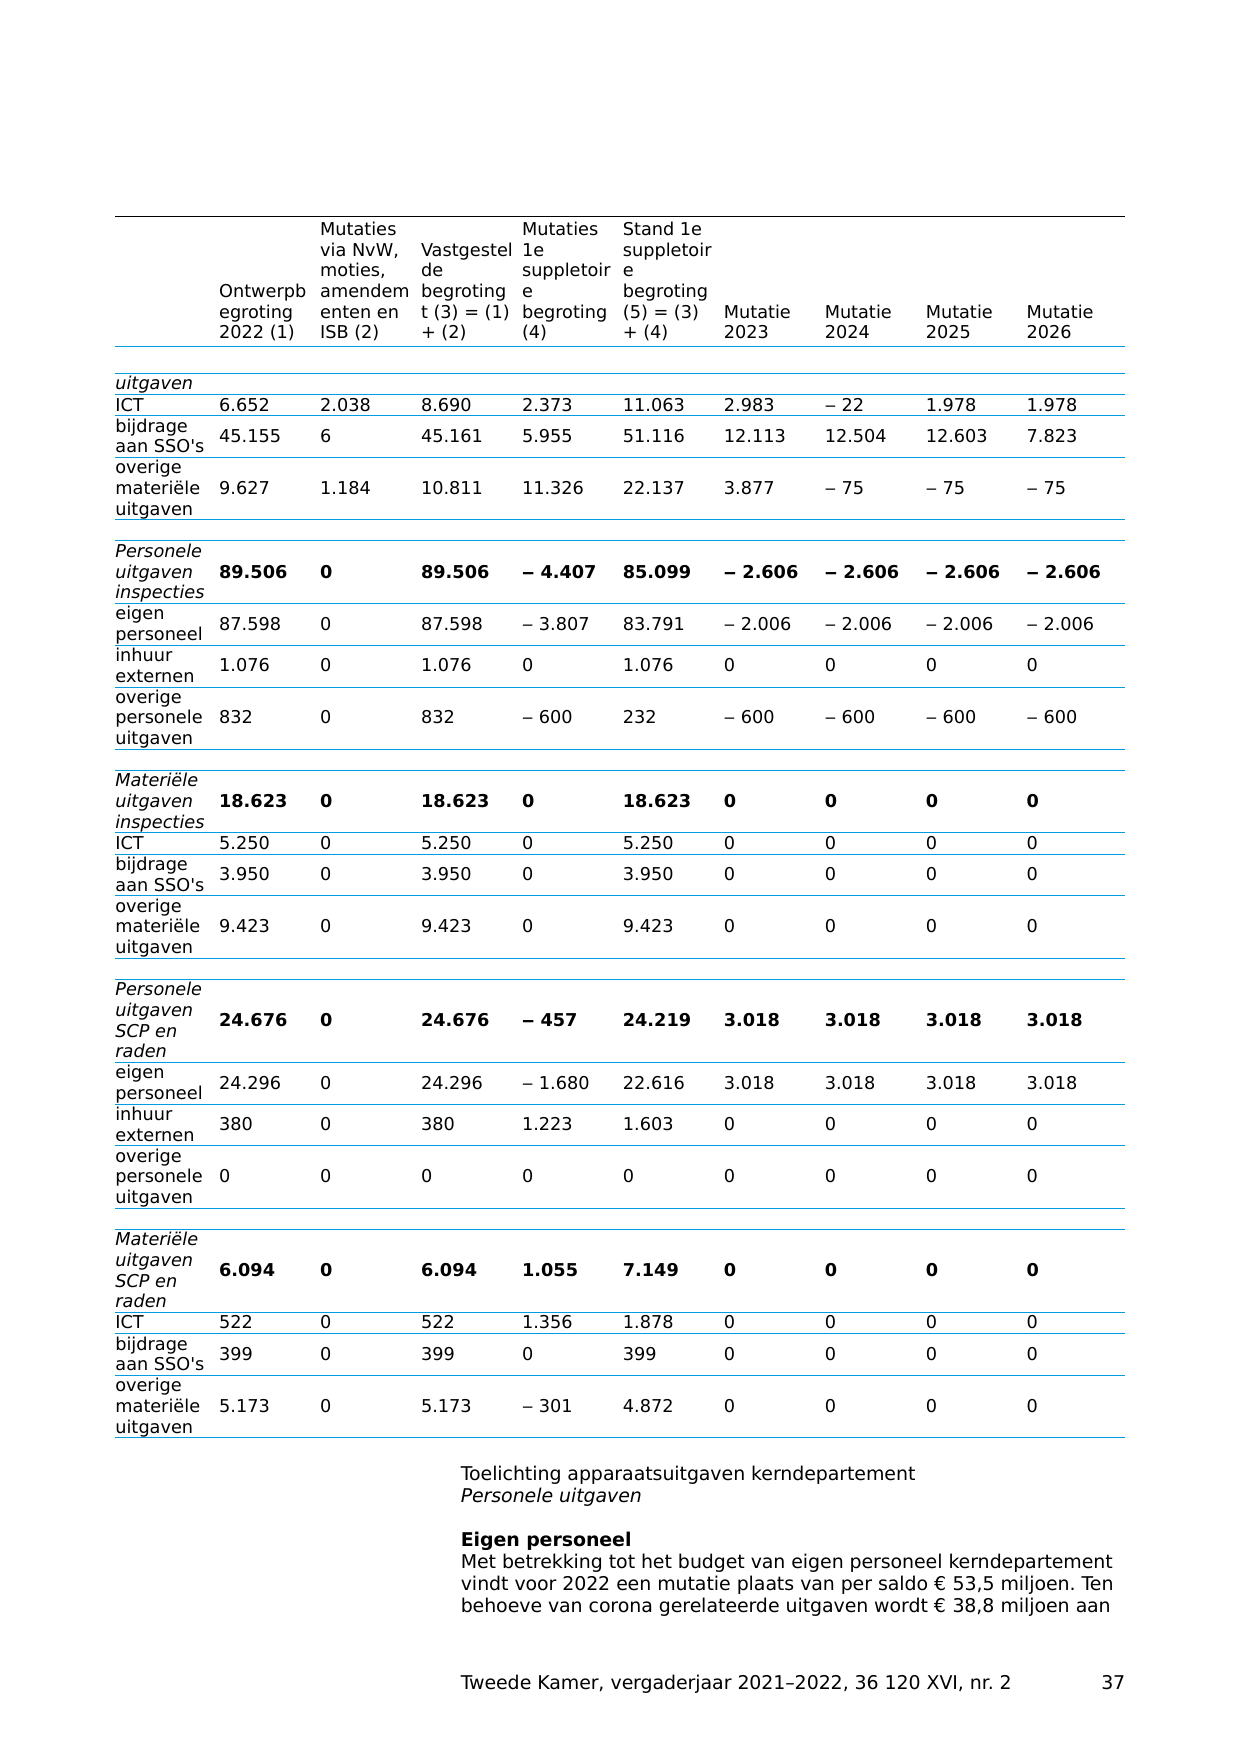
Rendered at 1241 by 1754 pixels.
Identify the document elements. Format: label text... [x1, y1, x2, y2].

table_cell 1.184 [317, 458, 418, 519]
table_cell 0 [317, 1376, 418, 1437]
table_cell 0 [721, 646, 822, 686]
table_cell ICT [115, 833, 216, 853]
table_cell 0 [923, 646, 1023, 686]
table_cell [923, 347, 1023, 373]
table_cell ‒ 2.006 [822, 604, 923, 644]
table_cell ‒ 2.006 [721, 604, 822, 644]
table_cell [115, 750, 216, 770]
table_cell [317, 374, 418, 394]
table_cell [418, 520, 519, 540]
table_cell [620, 1209, 721, 1229]
table_cell 0 [317, 541, 418, 603]
table_cell 7.823 [1024, 416, 1125, 457]
table_cell 399 [620, 1334, 721, 1375]
table_cell 3.018 [822, 980, 923, 1062]
table_cell 0 [620, 1146, 721, 1208]
table_cell 24.676 [216, 980, 317, 1062]
table_cell 0 [317, 896, 418, 958]
table_cell Materiële uitgaven inspecties [115, 771, 216, 832]
table_cell [317, 1209, 418, 1229]
table_cell 18.623 [216, 771, 317, 832]
table_cell ‒ 600 [519, 688, 620, 749]
table_cell 5.955 [519, 416, 620, 457]
table_cell Materiële uitgaven SCP en raden [115, 1230, 216, 1312]
table_cell 0 [721, 1334, 822, 1375]
table_cell 87.598 [418, 604, 519, 644]
table_cell Stand 1e suppletoire begroting (5) = (3) + (4) [620, 217, 721, 346]
table_cell Ontwerpbegroting 2022 (1) [216, 217, 317, 346]
table_cell [418, 959, 519, 979]
table_cell uitgaven [115, 374, 216, 394]
table_cell Mutatie 2024 [822, 217, 923, 346]
table_cell eigen personeel [115, 1063, 216, 1103]
table_cell [923, 750, 1023, 770]
table_cell 0 [1024, 1146, 1125, 1208]
table_cell 0 [1024, 1334, 1125, 1375]
table_cell [620, 520, 721, 540]
table_cell Mutaties via NvW, moties, amendementen en ISB (2) [317, 217, 418, 346]
table_cell 0 [317, 604, 418, 644]
table_cell [519, 750, 620, 770]
table_cell 10.811 [418, 458, 519, 519]
table_cell ‒ 1.680 [519, 1063, 620, 1103]
table_cell 3.018 [1024, 1063, 1125, 1103]
table_cell 1.878 [620, 1313, 721, 1333]
table_cell 1.076 [216, 646, 317, 686]
table_cell 1.076 [418, 646, 519, 686]
table_cell overige materiële uitgaven [115, 458, 216, 519]
table_cell 0 [721, 833, 822, 853]
table_cell [822, 374, 923, 394]
table_cell ‒ 2.606 [923, 541, 1023, 603]
table_cell 0 [519, 1146, 620, 1208]
table_cell [1024, 959, 1125, 979]
table_cell [216, 347, 317, 373]
table_cell 22.616 [620, 1063, 721, 1103]
text Met betrekking tot het budget van eigen personeel kerndepartement vindt voor 2022 een mutatie plaats van per saldo € 53,5 miljoen. Ten behoeve van corona gerelateerde uitgaven wordt € 38,8 miljoen aan [461, 1551, 1125, 1617]
table_cell [822, 347, 923, 373]
table_cell 0 [923, 855, 1023, 895]
table_cell bijdrage aan SSO's [115, 416, 216, 457]
table_cell 0 [519, 646, 620, 686]
table_cell 3.950 [620, 855, 721, 895]
table_cell [115, 347, 216, 373]
table_cell 0 [1024, 1230, 1125, 1312]
table_cell 0 [1024, 855, 1125, 895]
table_cell 0 [822, 896, 923, 958]
table_cell 0 [923, 833, 1023, 853]
table_cell 522 [216, 1313, 317, 1333]
table_cell [519, 959, 620, 979]
table_cell 3.877 [721, 458, 822, 519]
table_cell 24.296 [216, 1063, 317, 1103]
table_cell [519, 347, 620, 373]
table_cell 45.155 [216, 416, 317, 457]
table_cell 0 [721, 1376, 822, 1437]
table_cell [620, 347, 721, 373]
table_cell ‒ 75 [923, 458, 1023, 519]
table_cell 0 [721, 1105, 822, 1145]
table_cell Personele uitgaven inspecties [115, 541, 216, 603]
table_cell [216, 374, 317, 394]
table_cell 0 [822, 771, 923, 832]
table_cell 0 [721, 896, 822, 958]
table_cell 3.018 [923, 980, 1023, 1062]
table_cell [317, 750, 418, 770]
table_cell 0 [1024, 833, 1125, 853]
table_cell [822, 750, 923, 770]
table_cell 0 [1024, 896, 1125, 958]
table_cell 24.219 [620, 980, 721, 1062]
table_cell bijdrage aan SSO's [115, 855, 216, 895]
table_cell 0 [317, 833, 418, 853]
table_cell 22.137 [620, 458, 721, 519]
table_cell 5.250 [216, 833, 317, 853]
table_cell 9.627 [216, 458, 317, 519]
table_cell 0 [519, 771, 620, 832]
table_cell [115, 217, 216, 346]
table_cell [1024, 750, 1125, 770]
table_cell 0 [721, 1230, 822, 1312]
table_cell [822, 520, 923, 540]
table_cell 0 [822, 1105, 923, 1145]
table_cell 1.223 [519, 1105, 620, 1145]
table_cell 832 [418, 688, 519, 749]
table_cell 9.423 [418, 896, 519, 958]
table_cell 0 [317, 1313, 418, 1333]
table_cell 0 [317, 980, 418, 1062]
table_cell [216, 750, 317, 770]
table_cell 12.603 [923, 416, 1023, 457]
table_cell ‒ 22 [822, 395, 923, 415]
table_cell 11.063 [620, 395, 721, 415]
table_cell 6.094 [418, 1230, 519, 1312]
table_cell 3.018 [822, 1063, 923, 1103]
table_cell [216, 1209, 317, 1229]
table_cell [620, 959, 721, 979]
table_cell 0 [822, 1230, 923, 1312]
table_cell ICT [115, 1313, 216, 1333]
table_cell [721, 959, 822, 979]
table_cell 2.038 [317, 395, 418, 415]
table_cell 9.423 [620, 896, 721, 958]
table_cell eigen personeel [115, 604, 216, 644]
table_cell Personele uitgaven SCP en raden [115, 980, 216, 1062]
table_cell 232 [620, 688, 721, 749]
table_cell 1.978 [923, 395, 1023, 415]
table_cell [519, 520, 620, 540]
table_cell 0 [519, 833, 620, 853]
table_cell [923, 959, 1023, 979]
title Toelichting apparaatsuitgaven kerndepartement [461, 1463, 1125, 1485]
table_cell 832 [216, 688, 317, 749]
table_cell 0 [923, 1146, 1023, 1208]
table_cell 5.250 [620, 833, 721, 853]
table_cell 5.173 [216, 1376, 317, 1437]
table_cell ‒ 2.006 [1024, 604, 1125, 644]
table_cell [317, 959, 418, 979]
table_cell [216, 959, 317, 979]
table_cell [1024, 1209, 1125, 1229]
table_cell 6.652 [216, 395, 317, 415]
table_cell 0 [519, 896, 620, 958]
table_cell 85.099 [620, 541, 721, 603]
table_cell 51.116 [620, 416, 721, 457]
table_cell 0 [923, 1105, 1023, 1145]
table_cell 0 [317, 1146, 418, 1208]
table_cell 0 [1024, 771, 1125, 832]
table_cell [418, 1209, 519, 1229]
table_cell [115, 1209, 216, 1229]
table_cell 1.055 [519, 1230, 620, 1312]
table_cell [721, 520, 822, 540]
table_cell Mutatie 2026 [1024, 217, 1125, 346]
table_cell 0 [1024, 646, 1125, 686]
table_cell 45.161 [418, 416, 519, 457]
table_cell [519, 374, 620, 394]
table_cell 0 [721, 771, 822, 832]
table_cell 0 [317, 688, 418, 749]
table_cell overige personele uitgaven [115, 1146, 216, 1208]
table_cell 0 [923, 1376, 1023, 1437]
table_cell 522 [418, 1313, 519, 1333]
table_cell 0 [317, 1230, 418, 1312]
table_cell 0 [317, 771, 418, 832]
table_cell bijdrage aan SSO's [115, 1334, 216, 1375]
table_cell ‒ 600 [923, 688, 1023, 749]
table_cell ‒ 600 [822, 688, 923, 749]
table_cell inhuur externen [115, 1105, 216, 1145]
table_cell [822, 1209, 923, 1229]
table_cell [620, 750, 721, 770]
table_cell overige materiële uitgaven [115, 1376, 216, 1437]
table_cell 2.373 [519, 395, 620, 415]
table_cell [418, 374, 519, 394]
table_cell 0 [519, 1334, 620, 1375]
table_cell 0 [317, 646, 418, 686]
table_cell [923, 374, 1023, 394]
table_cell 18.623 [620, 771, 721, 832]
table_cell 0 [923, 1230, 1023, 1312]
table_cell 2.983 [721, 395, 822, 415]
table_cell 6 [317, 416, 418, 457]
table_cell 18.623 [418, 771, 519, 832]
table_cell Mutaties 1e suppletoire begroting (4) [519, 217, 620, 346]
table_cell [1024, 374, 1125, 394]
table_cell 0 [216, 1146, 317, 1208]
table_cell 0 [822, 1146, 923, 1208]
table_cell 0 [317, 1334, 418, 1375]
table_cell [115, 520, 216, 540]
table_cell 0 [418, 1146, 519, 1208]
table_cell 6.094 [216, 1230, 317, 1312]
table_cell 380 [418, 1105, 519, 1145]
table_cell overige materiële uitgaven [115, 896, 216, 958]
table_cell 83.791 [620, 604, 721, 644]
table_cell 399 [418, 1334, 519, 1375]
table_cell [721, 1209, 822, 1229]
table_cell ICT [115, 395, 216, 415]
table_cell 5.173 [418, 1376, 519, 1437]
table_cell 1.978 [1024, 395, 1125, 415]
table_cell [721, 347, 822, 373]
table_cell ‒ 3.807 [519, 604, 620, 644]
table_cell 399 [216, 1334, 317, 1375]
table_cell ‒ 2.006 [923, 604, 1023, 644]
table_cell 0 [822, 1313, 923, 1333]
table_cell ‒ 301 [519, 1376, 620, 1437]
table_cell 0 [1024, 1313, 1125, 1333]
table_cell 380 [216, 1105, 317, 1145]
table_cell 0 [1024, 1105, 1125, 1145]
table_cell 3.018 [1024, 980, 1125, 1062]
table_cell 4.872 [620, 1376, 721, 1437]
table_cell [923, 1209, 1023, 1229]
table_cell 0 [822, 1376, 923, 1437]
table_cell [317, 347, 418, 373]
table_cell Vastgestelde begroting t (3) = (1) + (2) [418, 217, 519, 346]
table_cell Mutatie 2023 [721, 217, 822, 346]
table_cell [1024, 347, 1125, 373]
table_cell 1.076 [620, 646, 721, 686]
table_cell [216, 520, 317, 540]
table_cell [923, 520, 1023, 540]
table_cell [418, 750, 519, 770]
table_cell 0 [923, 771, 1023, 832]
table_cell 0 [317, 1063, 418, 1103]
table_cell [317, 520, 418, 540]
table_cell 89.506 [216, 541, 317, 603]
table_cell 0 [923, 1313, 1023, 1333]
table_cell 12.113 [721, 416, 822, 457]
table_cell 5.250 [418, 833, 519, 853]
table_cell 0 [317, 1105, 418, 1145]
table_cell [115, 959, 216, 979]
table_header Tabel 13 Nadere uitsplitsing apparaatsuitgaven (Bedragen x € 1.000) [115, 191, 1125, 216]
table_cell ‒ 75 [1024, 458, 1125, 519]
table_cell [519, 1209, 620, 1229]
table_cell Mutatie 2025 [923, 217, 1023, 346]
table_cell 3.018 [923, 1063, 1023, 1103]
table_cell 0 [923, 1334, 1023, 1375]
table_cell ‒ 2.606 [721, 541, 822, 603]
table_cell ‒ 600 [1024, 688, 1125, 749]
table_cell 0 [721, 1313, 822, 1333]
table_cell ‒ 2.606 [1024, 541, 1125, 603]
table_cell 3.950 [216, 855, 317, 895]
table_cell ‒ 600 [721, 688, 822, 749]
table_cell 0 [1024, 1376, 1125, 1437]
table_cell 12.504 [822, 416, 923, 457]
table_cell ‒ 457 [519, 980, 620, 1062]
table_cell 11.326 [519, 458, 620, 519]
table_cell overige personele uitgaven [115, 688, 216, 749]
table_cell [418, 347, 519, 373]
table_cell ‒ 75 [822, 458, 923, 519]
table_cell 89.506 [418, 541, 519, 603]
table_cell 0 [519, 855, 620, 895]
table_cell 1.603 [620, 1105, 721, 1145]
text Personele uitgaven [461, 1485, 1125, 1529]
table_cell 3.950 [418, 855, 519, 895]
table_cell 87.598 [216, 604, 317, 644]
table_cell [721, 374, 822, 394]
table_cell 0 [822, 1334, 923, 1375]
table_cell ‒ 2.606 [822, 541, 923, 603]
table_cell inhuur externen [115, 646, 216, 686]
table_cell 0 [721, 855, 822, 895]
table_cell 0 [923, 896, 1023, 958]
table_cell 24.676 [418, 980, 519, 1062]
table_cell 3.018 [721, 1063, 822, 1103]
table_cell 0 [822, 855, 923, 895]
table_cell 7.149 [620, 1230, 721, 1312]
table_cell 0 [317, 855, 418, 895]
text Eigen personeel [461, 1529, 1125, 1551]
table_cell 0 [822, 646, 923, 686]
table_cell [1024, 520, 1125, 540]
table_cell 0 [822, 833, 923, 853]
table_cell 3.018 [721, 980, 822, 1062]
table_cell [822, 959, 923, 979]
table_cell ‒ 4.407 [519, 541, 620, 603]
table_cell 9.423 [216, 896, 317, 958]
table_cell 24.296 [418, 1063, 519, 1103]
table_cell 1.356 [519, 1313, 620, 1333]
table_cell 0 [721, 1146, 822, 1208]
table_cell 8.690 [418, 395, 519, 415]
table_cell [721, 750, 822, 770]
table_cell [620, 374, 721, 394]
